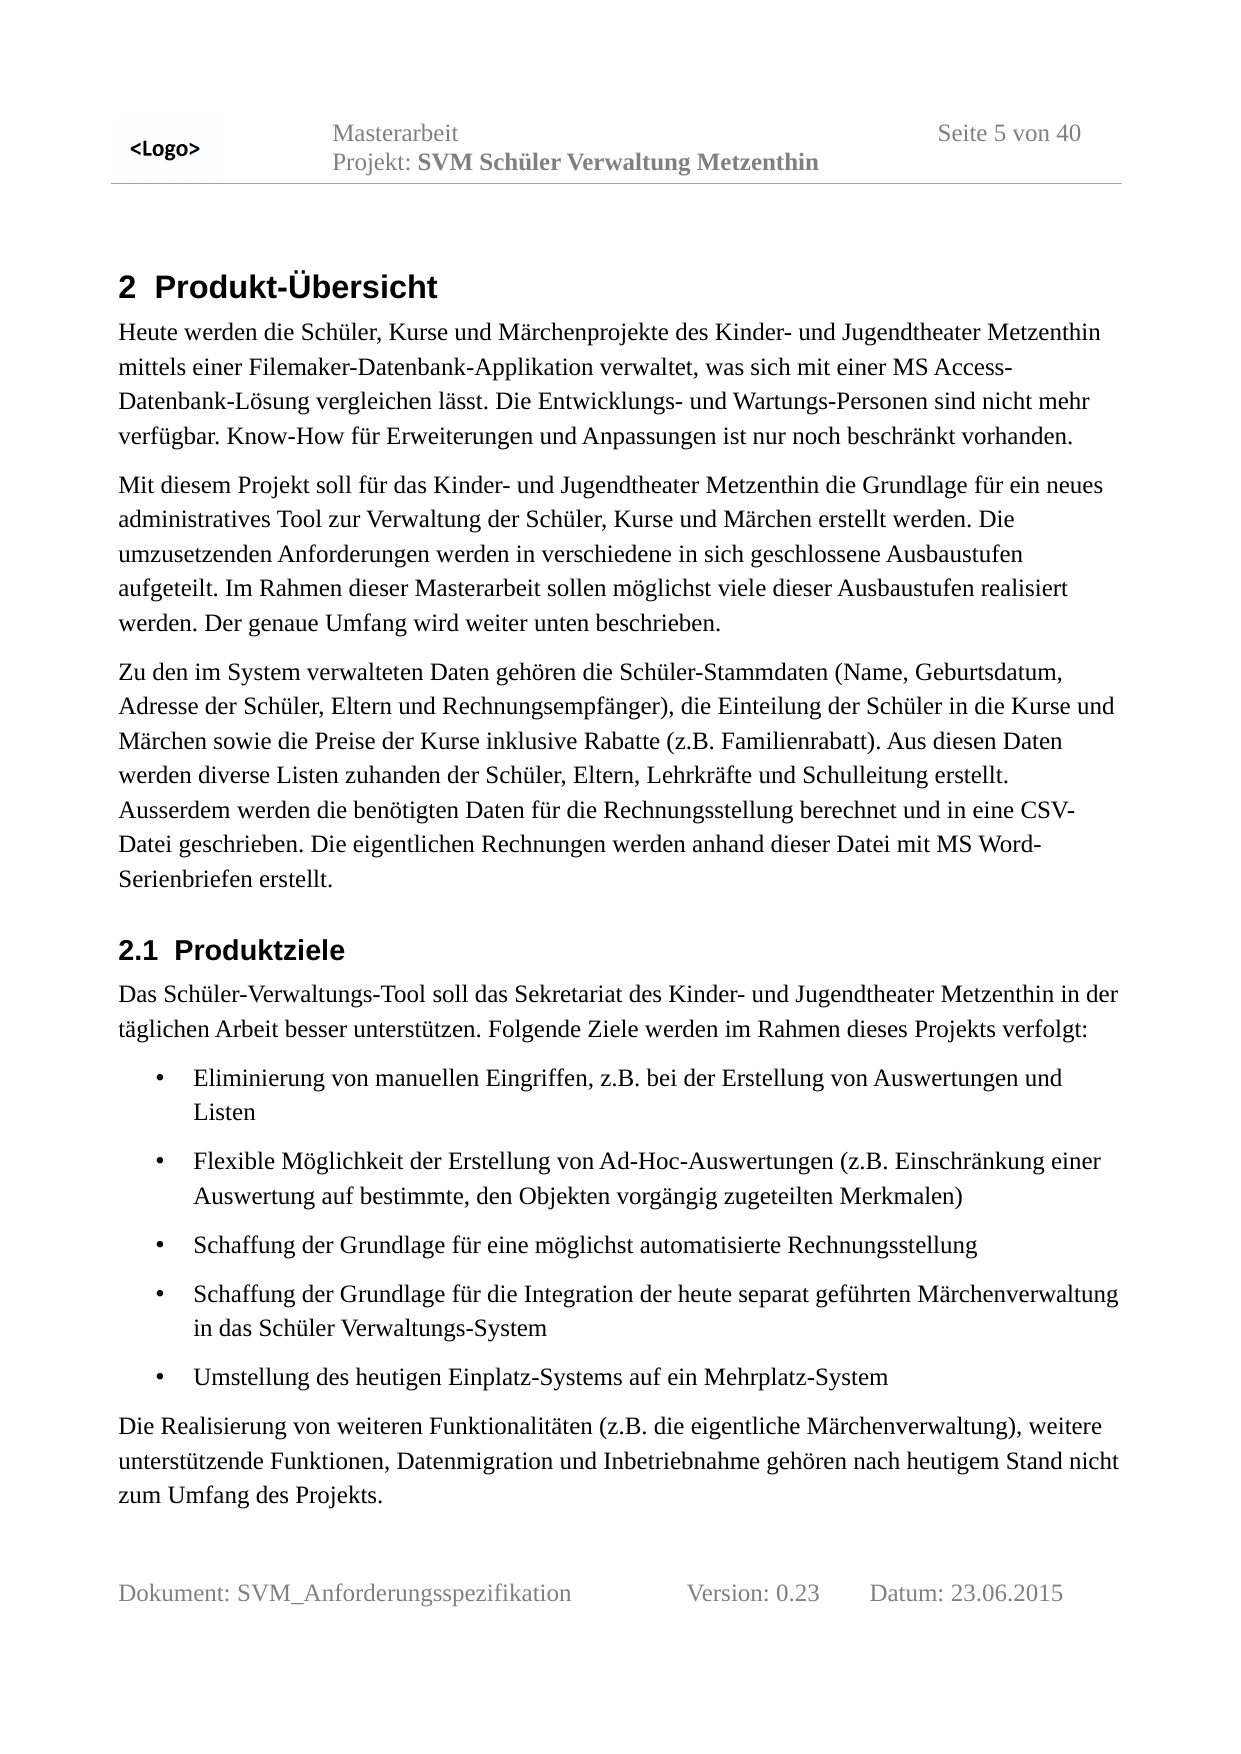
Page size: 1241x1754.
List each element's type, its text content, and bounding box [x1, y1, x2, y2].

text Heute werden die Schüler, Kurse und Märchenprojekte des Kinder- und Jugendtheater Metzenthin mittels einer Filemaker-Datenbank-Applikation verwaltet, was sich mit einer MS Access-Datenbank-Lösung vergleichen lässt. Die Entwicklungs- und Wartungs-Personen sind nicht mehr verfügbar. Know-How für Erweiterungen und Anpassungen ist nur noch beschränkt vorhanden. [118, 317, 1122, 449]
text Zu den im System verwalteten Daten gehören die Schüler-Stammdaten (Name, Geburtsdatum, Adresse der Schüler, Eltern und Rechnungsempfänger), die Einteilung der Schüler in die Kurse und Märchen sowie die Preise der Kurse inklusive Rabatte (z.B. Familienrabatt). Aus diesen Daten werden diverse Listen zuhanden der Schüler, Eltern, Lehrkräfte und Schulleitung erstellt. Ausserdem werden die benötigten Daten für die Rechnungsstellung berechnet und in eine CSV-Datei geschrieben. Die eigentlichen Rechnungen werden anhand dieser Datei mit MS Word-Serienbriefen erstellt. [118, 657, 1122, 892]
list Schaffung der Grundlage für die Integration der heute separat geführten Märchenverwaltung in das Schüler Verwaltungs-System [156, 1279, 1122, 1342]
list Umstellung des heutigen Einplatz-Systems auf ein Mehrplatz-System [156, 1362, 1122, 1391]
subtitle Produkt-Übersicht [118, 267, 1122, 305]
text Das Schüler-Verwaltungs-Tool soll das Sekretariat des Kinder- und Jugendtheater Metzenthin in der täglichen Arbeit besser unterstützen. Folgende Ziele werden im Rahmen dieses Projekts verfolgt: [118, 979, 1122, 1042]
text Die Realisierung von weiteren Funktionalitäten (z.B. die eigentliche Märchenverwaltung), weitere unterstützende Funktionen, Datenmigration und Inbetriebnahme gehören nach heutigem Stand nicht zum Umfang des Projekts. [118, 1411, 1122, 1509]
text Mit diesem Projekt soll für das Kinder- und Jugendtheater Metzenthin die Grundlage für ein neues administratives Tool zur Verwaltung der Schüler, Kurse und Märchen erstellt werden. Die umzusetzenden Anforderungen werden in verschiedene in sich geschlossene Ausbaustufen aufgeteilt. Im Rahmen dieser Masterarbeit sollen möglichst viele dieser Ausbaustufen realisiert werden. Der genaue Umfang wird weiter unten beschrieben. [118, 470, 1122, 637]
list Eliminierung von manuellen Eingriffen, z.B. bei der Erstellung von Auswertungen und Listen [156, 1063, 1122, 1126]
list Schaffung der Grundlage für eine möglichst automatisierte Rechnungsstellung [156, 1230, 1122, 1258]
picture [118, 118, 224, 183]
subtitle Produktziele [118, 934, 1122, 967]
list Flexible Möglichkeit der Erstellung von Ad-Hoc-Auswertungen (z.B. Einschränkung einer Auswertung auf bestimmte, den Objekten vorgängig zugeteilten Merkmalen) [156, 1146, 1122, 1209]
